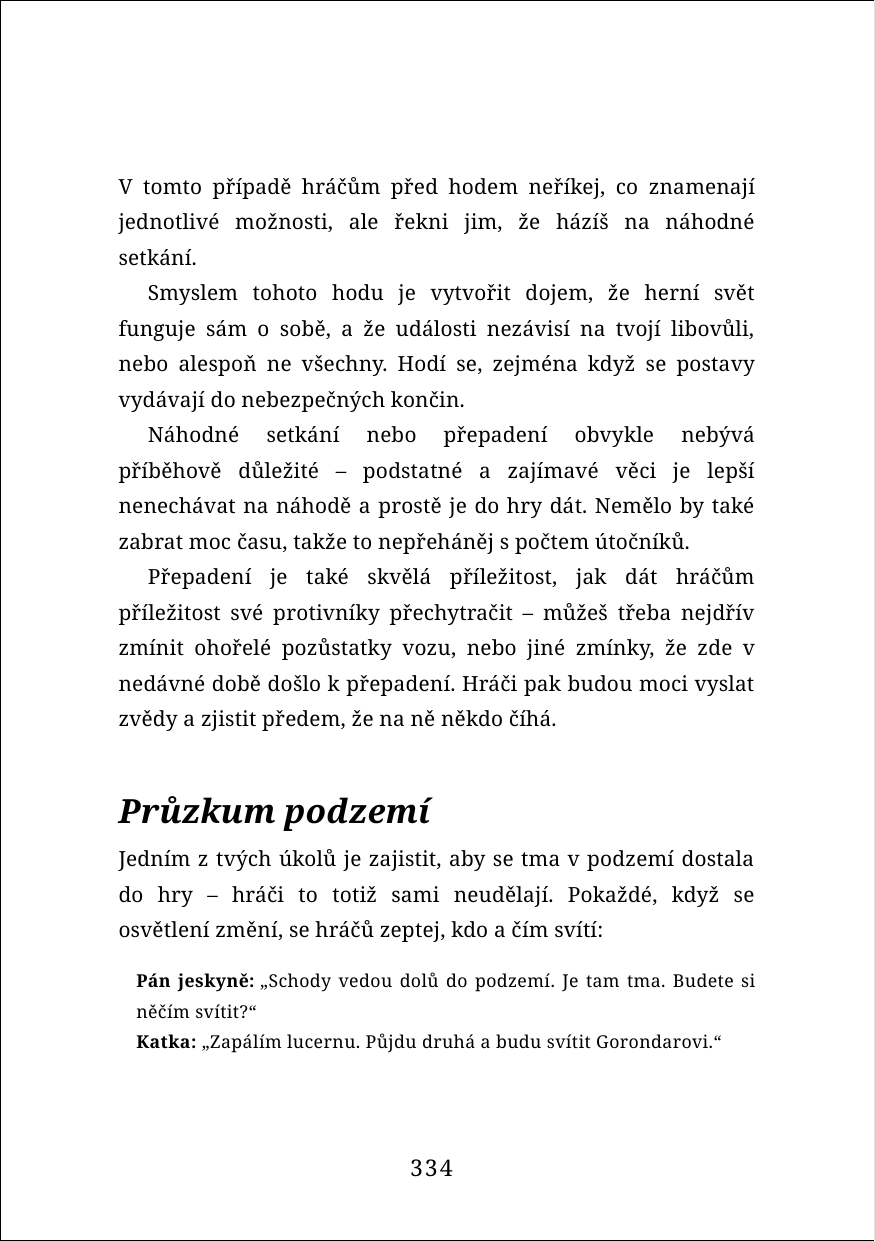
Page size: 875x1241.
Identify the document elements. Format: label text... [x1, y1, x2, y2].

text V tomto případě hráčům před hodem neříkej, co znamenají jednotlivé možnosti, ale řekni jim, že házíš na náhodné setkání. Smyslem tohoto hodu je vytvořit dojem, že herní svět funguje sám o sobě, a že události nezávisí na tvojí libovůli, nebo alespoň ne všechny. Hodí se, zejména když se postavy vydávají do nebezpečných končin. Náhodné setkání nebo přepadení obvykle nebývá příběhově důležité – podstatné a zajímavé věci je lepší nenechávat na náhodě a prostě je do hry dát. Nemělo by také zabrat moc času, takže to nepřeháněj s počtem útočníků. Přepadení je také skvělá příležitost, jak dát hráčům příležitost své protivníky přechytračit – můžeš třeba nejdřív zmínit ohořelé pozůstatky vozu, nebo jiné zmínky, že zde v nedávné době došlo k přepadení. Hráči pak budou moci vyslat zvědy a zjistit předem, že na ně někdo číhá. [118, 172, 756, 733]
subtitle Průzkum podzemí [118, 787, 756, 833]
text Pán jeskyně: „Schody vedou dolů do podzemí. Je tam tma. Budete si něčím svítit?“ Katka: „Zapálím lucernu. Půjdu druhá a budu svítit Gorondarovi.“ [136, 969, 756, 1053]
text Jedním z tvých úkolů je zajistit, aby se tma v podzemí dostala do hry – hráči to totiž sami neudělají. Pokaždé, když se osvětlení změní, se hráčů zeptej, kdo a čím svítí: [118, 844, 756, 944]
